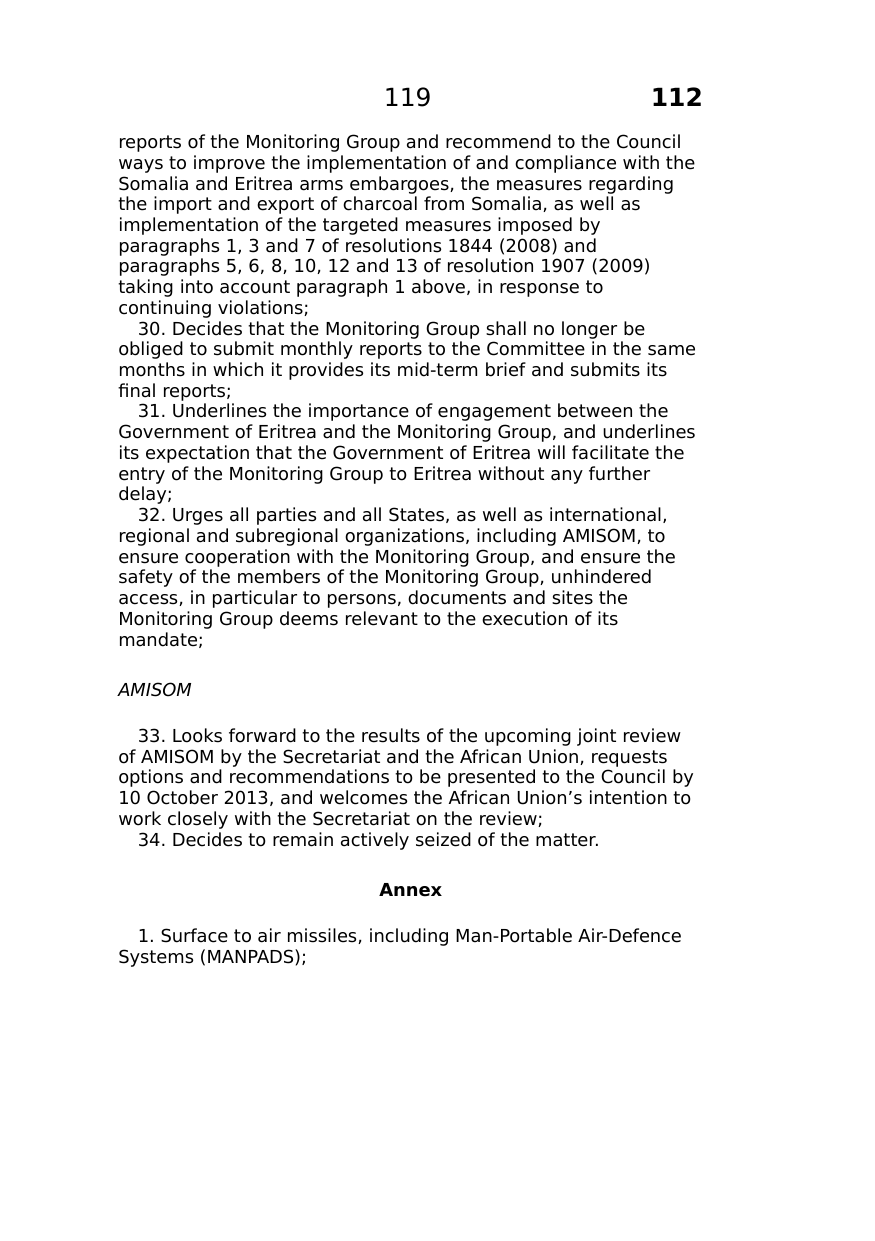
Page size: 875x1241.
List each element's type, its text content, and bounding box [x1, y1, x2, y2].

subtitle AMISOM [118, 680, 703, 701]
text 32. Urges all parties and all States, as well as international, regional and subregional organizations, including AMISOM, to ensure cooperation with the Monitoring Group, and ensure the safety of the members of the Monitoring Group, unhindered access, in particular to persons, documents and sites the Monitoring Group deems relevant to the execution of its mandate; [118, 505, 703, 650]
text 31. Underlines the importance of engagement between the Government of Eritrea and the Monitoring Group, and underlines its expectation that the Government of Eritrea will facilitate the entry of the Monitoring Group to Eritrea without any further delay; [118, 401, 703, 505]
subtitle Annex [118, 880, 703, 901]
text 1. Surface to air missiles, including Man-Portable Air-Defence Systems (MANPADS); [118, 926, 703, 967]
text reports of the Monitoring Group and recommend to the Council ways to improve the implementation of and compliance with the Somalia and Eritrea arms embargoes, the measures regarding the import and export of charcoal from Somalia, as well as implementation of the targeted measures imposed by paragraphs 1, 3 and 7 of resolutions 1844 (2008) and paragraphs 5, 6, 8, 10, 12 and 13 of resolution 1907 (2009) taking into account paragraph 1 above, in response to continuing violations; [118, 132, 703, 318]
text 34. Decides to remain actively seized of the matter. [118, 829, 703, 850]
text 30. Decides that the Monitoring Group shall no longer be obliged to submit monthly reports to the Committee in the same months in which it provides its mid-term brief and submits its final reports; [118, 318, 703, 401]
text 33. Looks forward to the results of the upcoming joint review of AMISOM by the Secretariat and the African Union, requests options and recommendations to be presented to the Council by 10 October 2013, and welcomes the African Union’s intention to work closely with the Secretariat on the review; [118, 726, 703, 829]
